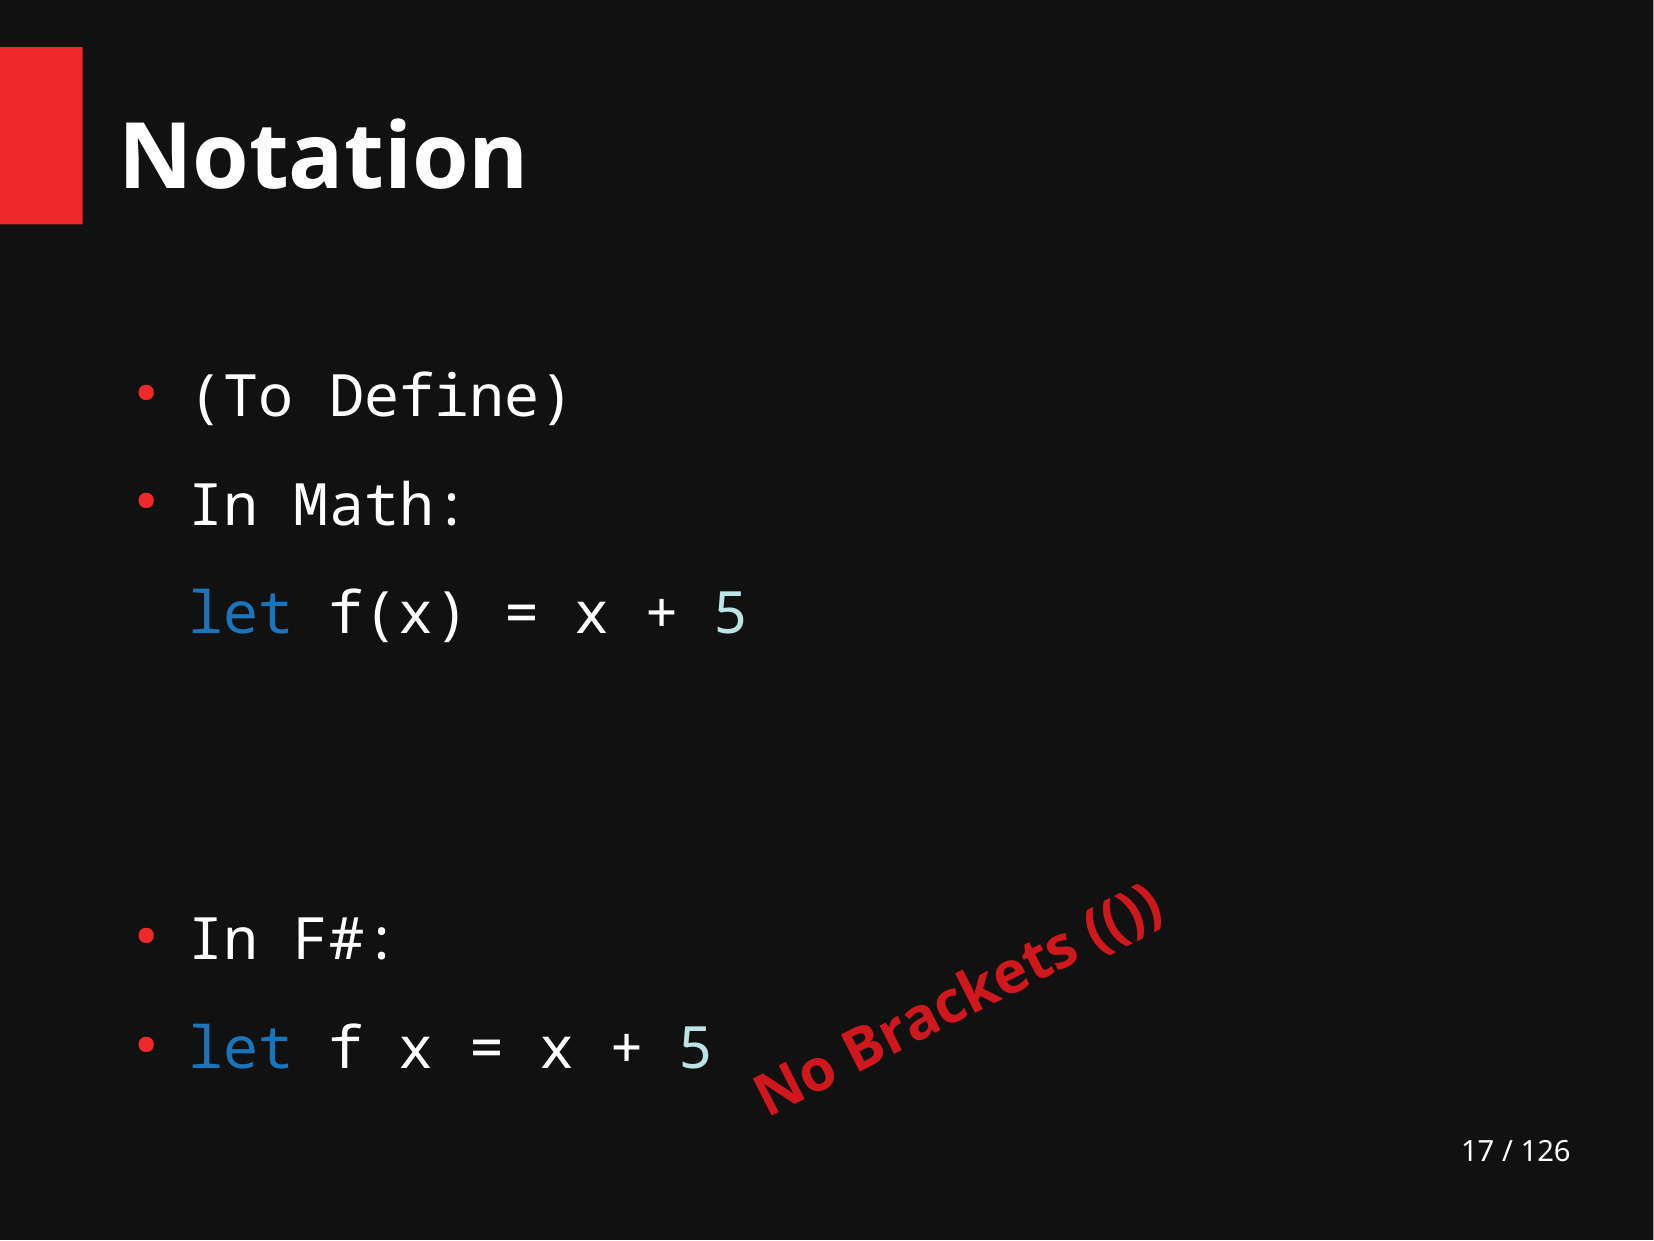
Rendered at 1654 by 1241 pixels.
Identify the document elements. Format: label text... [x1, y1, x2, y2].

title Notation [118, 49, 1571, 257]
text_box No Brackets (()) [723, 831, 1229, 1161]
list (To Define) In Math: let f(x) = x + 5 In F#: let f x = x + 5 [118, 354, 1536, 1074]
